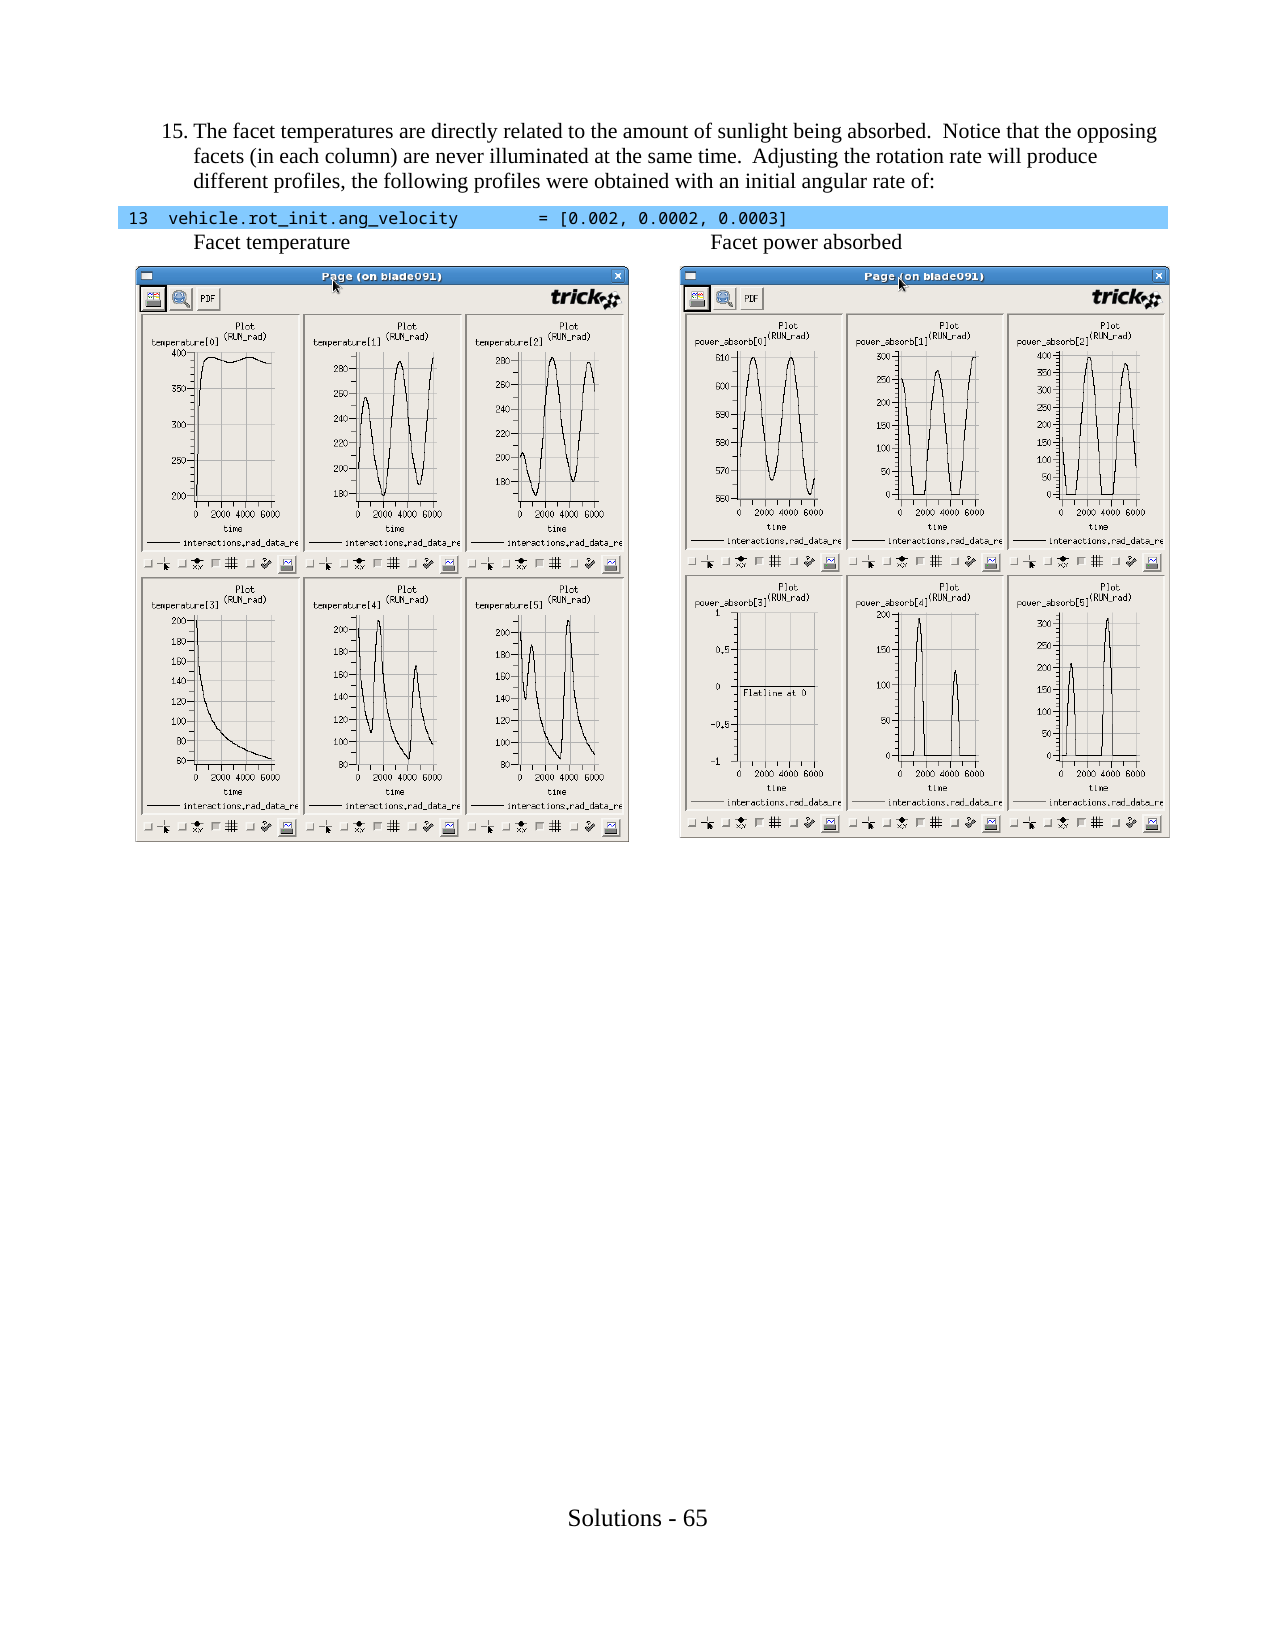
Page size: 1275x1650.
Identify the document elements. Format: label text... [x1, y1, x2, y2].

picture [679, 266, 1170, 838]
list Facet temperature Facet power absorbed [156, 229, 1168, 254]
picture [135, 266, 629, 842]
text 13 vehicle.rot_init.ang_velocity = [0.002, 0.0002, 0.0003] [118, 206, 1168, 229]
list The facet temperatures are directly related to the amount of sunlight being absorbed. Notice that the opposing facets (in each column) are never illuminated at the same time. Adjusting the rotation rate will produce different profiles, the following profiles were obtained with an initial angular rate of: [156, 118, 1168, 194]
